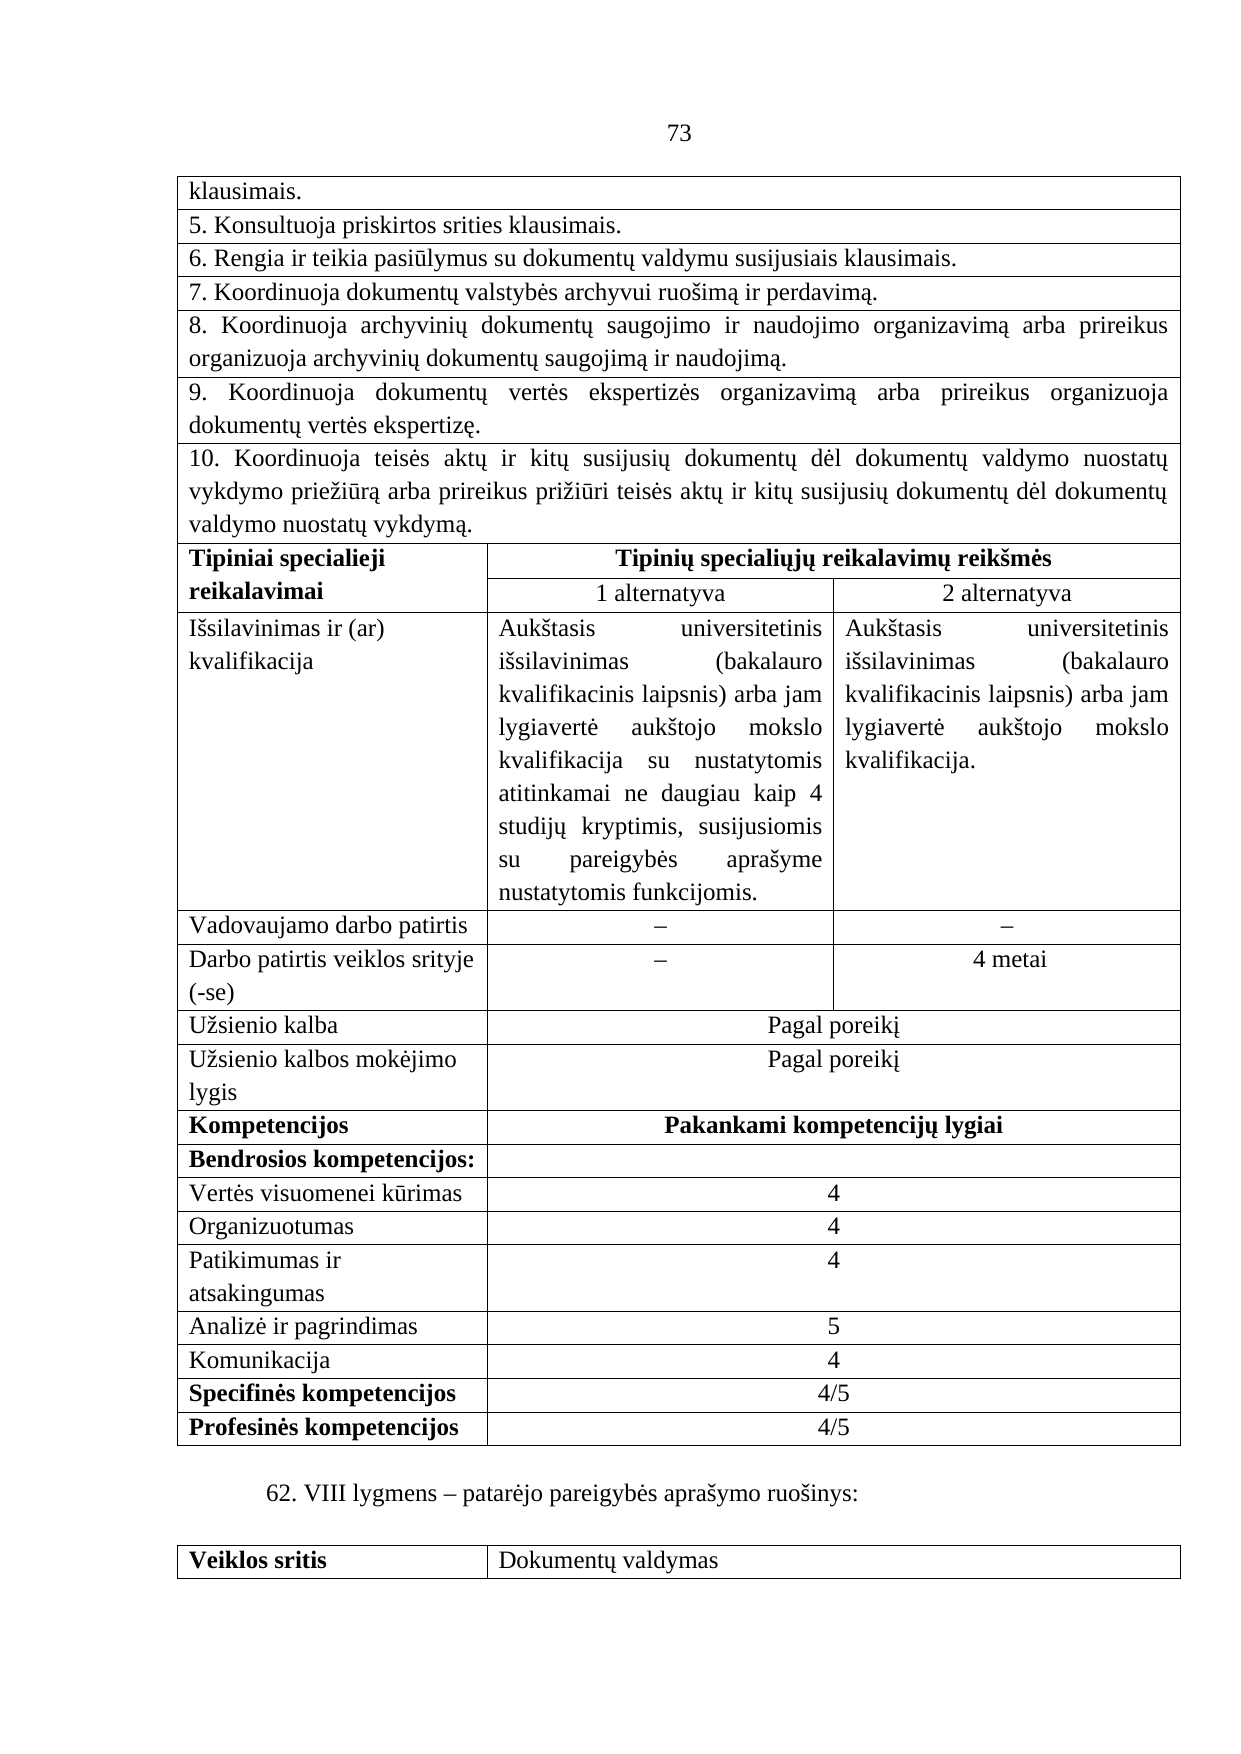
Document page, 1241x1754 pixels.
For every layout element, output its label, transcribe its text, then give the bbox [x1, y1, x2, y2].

text 62. VIII lygmens – patarėjo pareigybės aprašymo ruošinys: [177, 1478, 1181, 1507]
table_cell 7. Koordinuoja dokumentų valstybės archyvui ruošimą ir perdavimą. [178, 277, 1180, 310]
table_cell 9. Koordinuoja dokumentų vertės ekspertizės organizavimą arba prireikus organizuoja dokumentų vertės ekspertizę. [178, 378, 1180, 443]
table_cell [488, 1145, 1180, 1177]
table_cell 5 [488, 1312, 1180, 1344]
table_cell Patikimumas ir atsakingumas [178, 1245, 487, 1311]
table_cell – [488, 945, 833, 1010]
table_header Dokumentų valdymas [488, 1546, 1180, 1578]
table_cell 4 [488, 1245, 1180, 1311]
table_cell 4 [488, 1212, 1180, 1244]
table_cell Darbo patirtis veiklos srityje (-se) [178, 945, 487, 1010]
table_cell – [834, 911, 1180, 943]
table_cell Tipiniai specialieji reikalavimai [178, 544, 487, 612]
table_cell Organizuotumas [178, 1212, 487, 1244]
table_cell 6. Rengia ir teikia pasiūlymus su dokumentų valdymu susijusiais klausimais. [178, 244, 1180, 276]
table_cell Pagal poreikį [488, 1045, 1180, 1110]
table_cell 10. Koordinuoja teisės aktų ir kitų susijusių dokumentų dėl dokumentų valdymo nuostatų vykdymo priežiūrą arba prireikus prižiūri teisės aktų ir kitų susijusių dokumentų dėl dokumentų valdymo nuostatų vykdymą. [178, 444, 1180, 542]
table_cell 4/5 [488, 1379, 1180, 1411]
table_cell Pakankami kompetencijų lygiai [488, 1111, 1180, 1144]
table_cell 4/5 [488, 1413, 1180, 1445]
table_cell klausimais. [178, 177, 1180, 209]
table_header Veiklos sritis [178, 1546, 487, 1578]
table_cell 4 metai [834, 945, 1180, 1010]
table_cell Vadovaujamo darbo patirtis [178, 911, 487, 943]
table_cell Komunikacija [178, 1345, 487, 1378]
table_cell 1 alternatyva [488, 579, 833, 612]
table_cell Užsienio kalbos mokėjimo lygis [178, 1045, 487, 1110]
table_cell Bendrosios kompetencijos: [178, 1145, 487, 1177]
table_cell Profesinės kompetencijos [178, 1413, 487, 1445]
table_cell Aukštasis universitetinis išsilavinimas (bakalauro kvalifikacinis laipsnis) arba jam lygiavertė aukštojo mokslo kvalifikacija su nustatytomis atitinkamai ne daugiau kaip 4 studijų kryptimis, susijusiomis su pareigybės aprašyme nustatytomis funkcijomis. [488, 613, 833, 910]
table_cell Išsilavinimas ir (ar) kvalifikacija [178, 613, 487, 910]
table_cell Tipinių specialiųjų reikalavimų reikšmės [488, 544, 1180, 578]
table_cell Analizė ir pagrindimas [178, 1312, 487, 1344]
table_cell 5. Konsultuoja priskirtos srities klausimais. [178, 210, 1180, 243]
table_cell Aukštasis universitetinis išsilavinimas (bakalauro kvalifikacinis laipsnis) arba jam lygiavertė aukštojo mokslo kvalifikacija. [834, 613, 1180, 910]
table_cell Pagal poreikį [488, 1011, 1180, 1043]
table_cell Kompetencijos [178, 1111, 487, 1144]
table_cell Vertės visuomenei kūrimas [178, 1178, 487, 1211]
table_cell 2 alternatyva [834, 579, 1180, 612]
table_cell – [488, 911, 833, 943]
table_cell 4 [488, 1345, 1180, 1378]
table_cell Specifinės kompetencijos [178, 1379, 487, 1411]
table_cell 8. Koordinuoja archyvinių dokumentų saugojimo ir naudojimo organizavimą arba prireikus organizuoja archyvinių dokumentų saugojimą ir naudojimą. [178, 311, 1180, 376]
table_cell Užsienio kalba [178, 1011, 487, 1043]
table_cell 4 [488, 1178, 1180, 1211]
